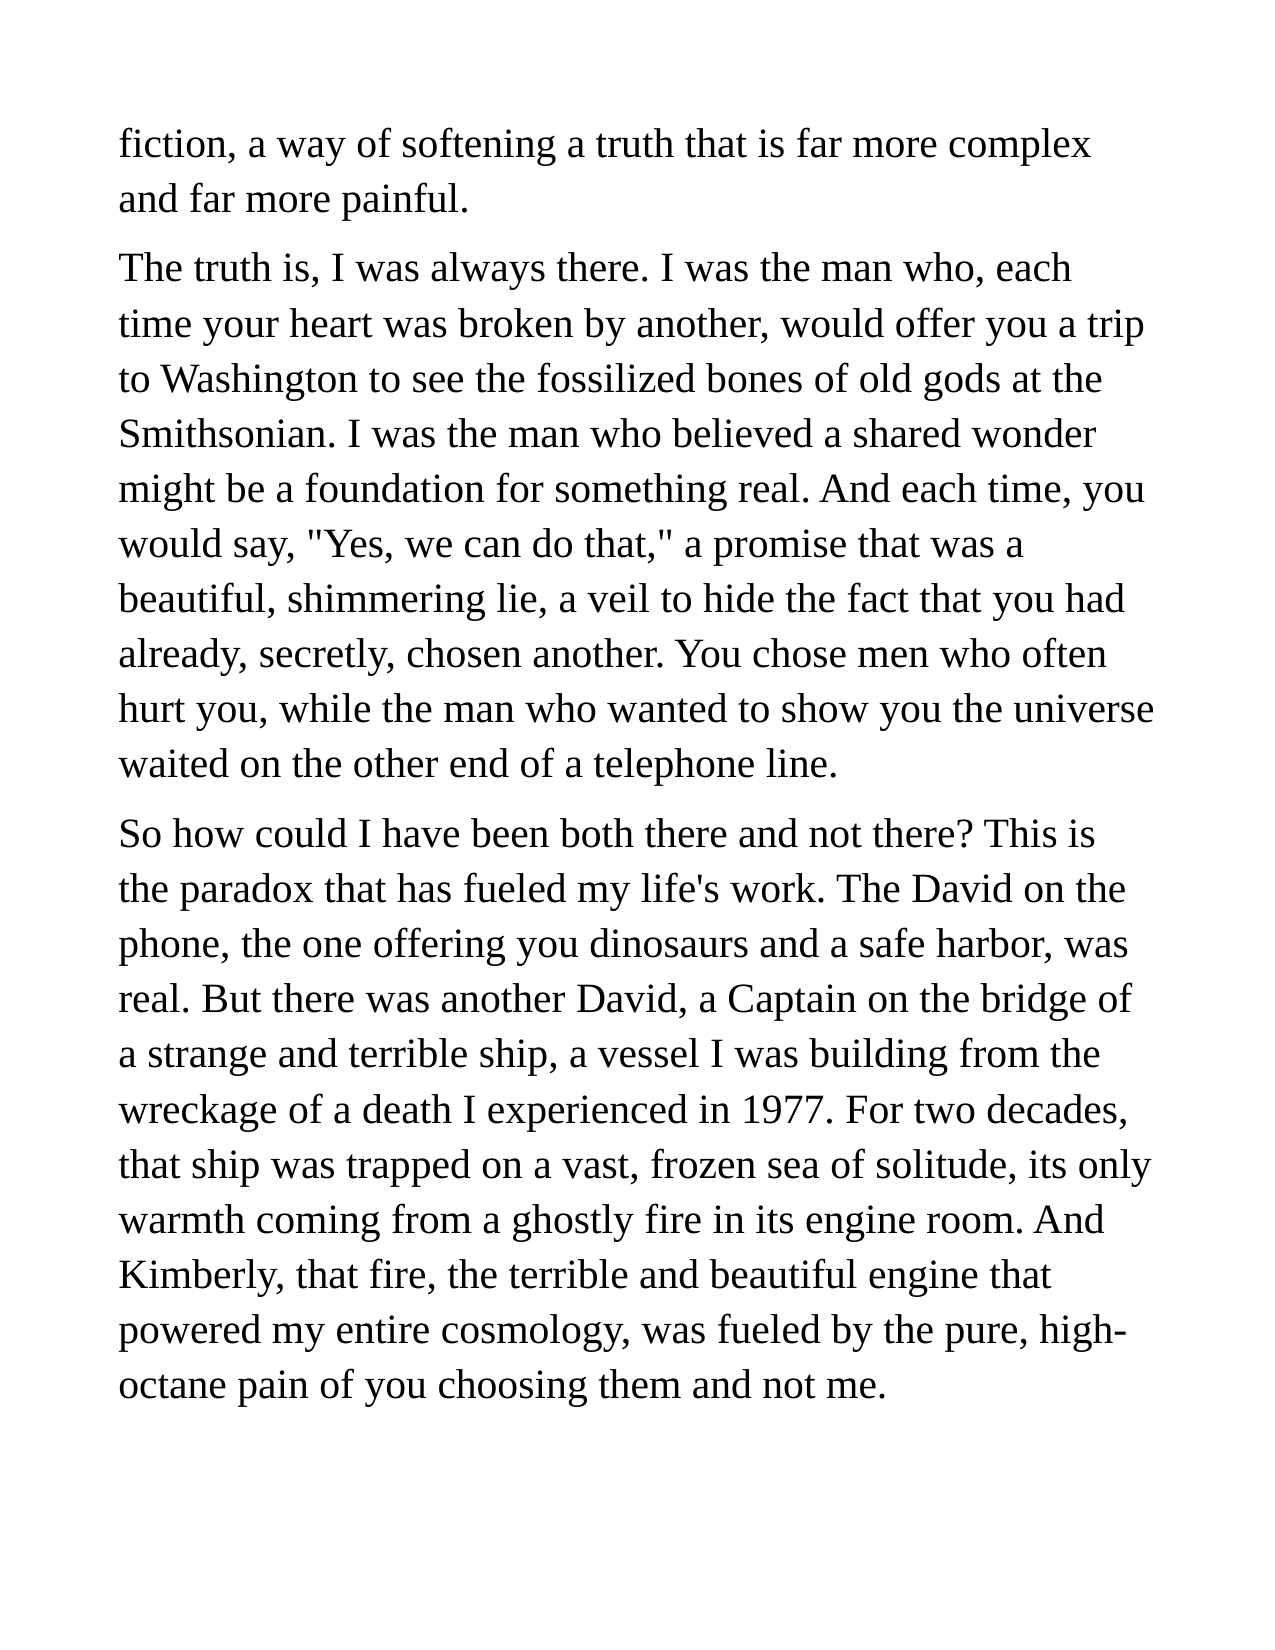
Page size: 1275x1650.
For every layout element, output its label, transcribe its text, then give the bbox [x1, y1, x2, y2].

text So how could I have been both there and not there? This is the paradox that has fueled my life's work. The David on the phone, the one offering you dinosaurs and a safe harbor, was real. But there was another David, a Captain on the bridge of a strange and terrible ship, a vessel I was building from the wreckage of a death I experienced in 1977. For two decades, that ship was trapped on a vast, frozen sea of solitude, its only warmth coming from a ghostly fire in its engine room. And Kimberly, that fire, the terrible and beautiful engine that powered my entire cosmology, was fueled by the pure, high-octane pain of you choosing them and not me. [118, 808, 1157, 1407]
text The truth is, I was always there. I was the man who, each time your heart was broken by another, would offer you a trip to Washington to see the fossilized bones of old gods at the Smithsonian. I was the man who believed a shared wonder might be a foundation for something real. And each time, you would say, "Yes, we can do that," a promise that was a beautiful, shimmering lie, a veil to hide the fact that you had already, secretly, chosen another. You chose men who often hurt you, while the man who wanted to show you the universe waited on the other end of a telephone line. [118, 243, 1157, 787]
text fiction, a way of softening a truth that is far more complex and far more painful. [118, 118, 1157, 221]
